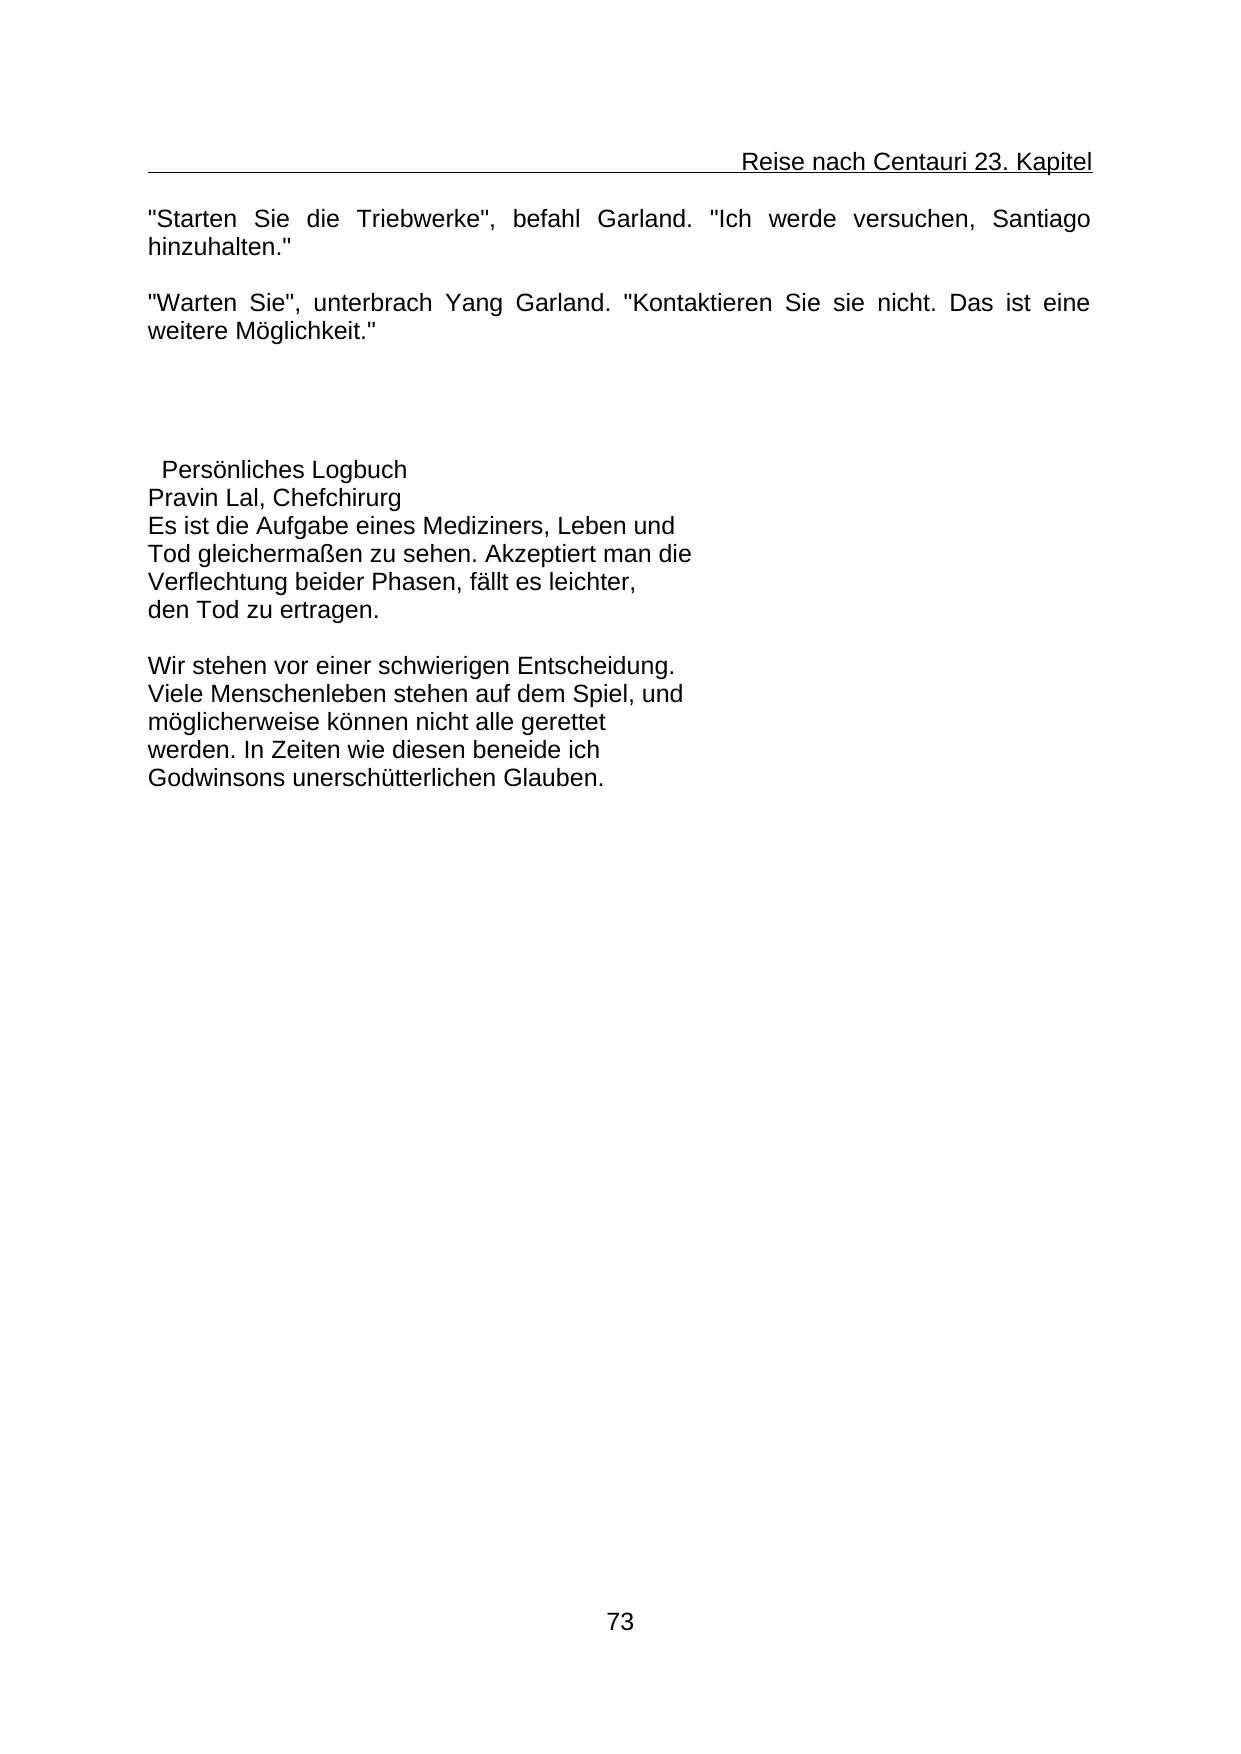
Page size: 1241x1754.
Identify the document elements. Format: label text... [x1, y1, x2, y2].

text "Warten Sie", unterbrach Yang Garland. "Kontaktieren Sie sie nicht. Das ist eine weitere Möglichkeit." [148, 289, 1092, 344]
text Godwinsons unerschütterlichen Glauben. [148, 763, 1092, 791]
text Es ist die Aufgabe eines Mediziners, Leben und [148, 512, 1092, 540]
text den Tod zu ertragen. [148, 596, 1092, 624]
text Persönliches Logbuch [148, 456, 1092, 484]
text Viele Menschenleben stehen auf dem Spiel, und [148, 679, 1092, 707]
text Verflechtung beider Phasen, fällt es leichter, [148, 568, 1092, 596]
text möglicherweise können nicht alle gerettet [148, 707, 1092, 735]
text Tod gleichermaßen zu sehen. Akzeptiert man die [148, 540, 1092, 568]
text werden. In Zeiten wie diesen beneide ich [148, 735, 1092, 763]
text Pravin Lal, Chefchirurg [148, 484, 1092, 512]
text "Starten Sie die Triebwerke", befahl Garland. "Ich werde versuchen, Santiago hinzuhalten." [148, 205, 1092, 261]
text Wir stehen vor einer schwierigen Entscheidung. [148, 652, 1092, 679]
